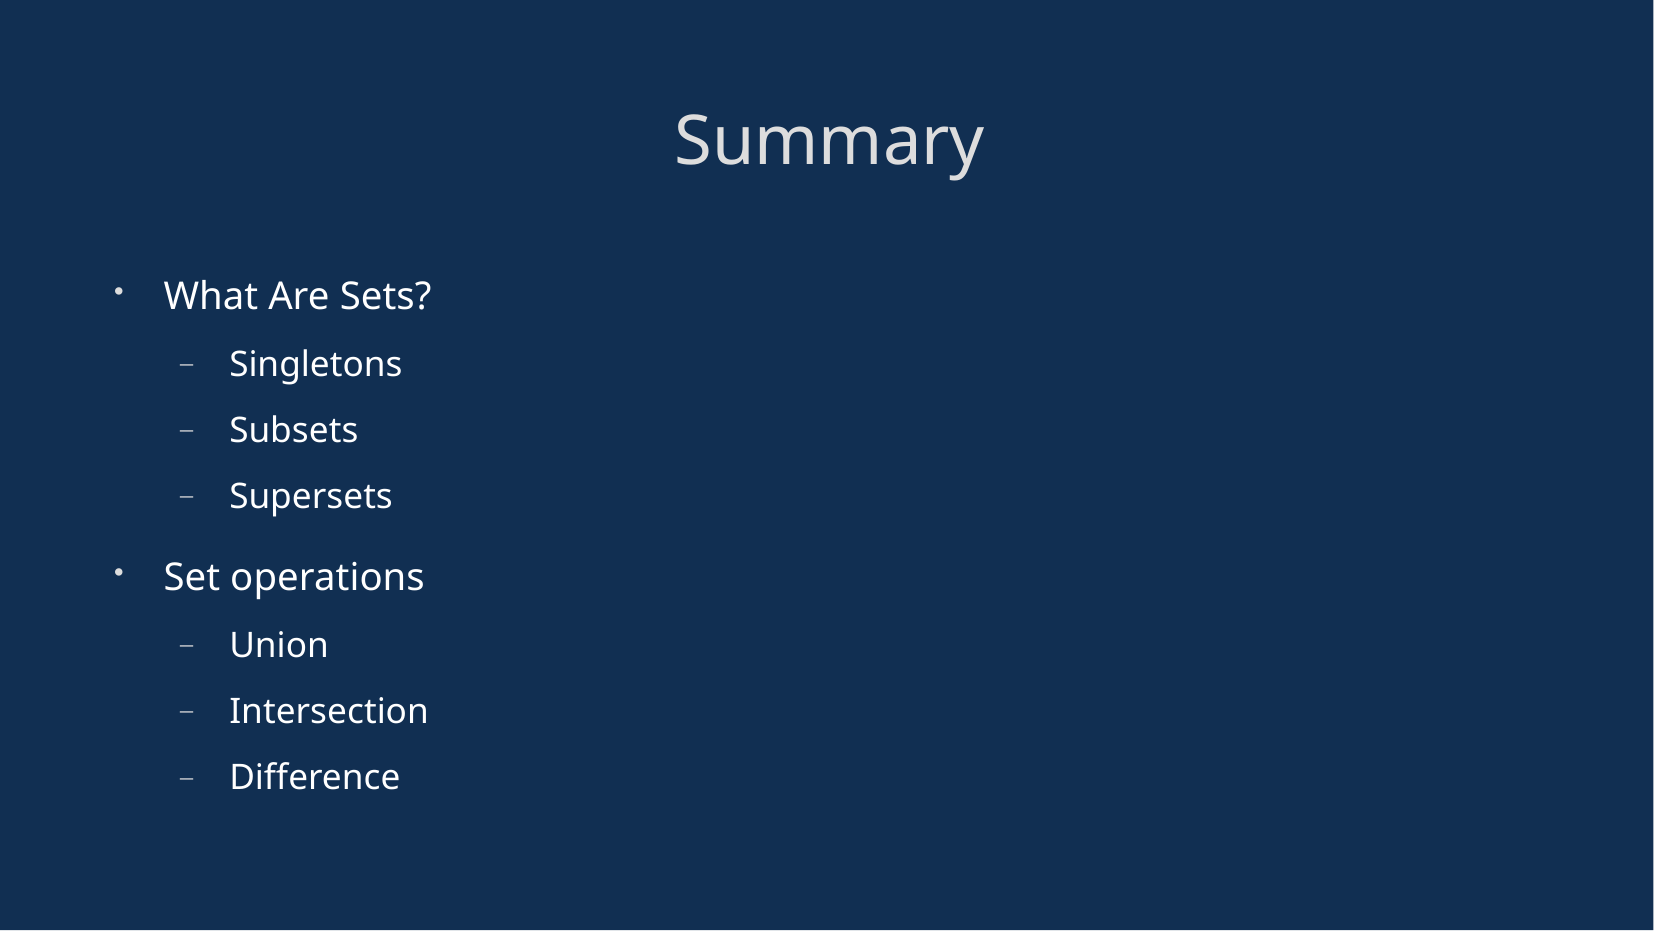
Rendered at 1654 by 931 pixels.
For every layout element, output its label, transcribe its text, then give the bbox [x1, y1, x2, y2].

title Summary [97, 56, 1563, 220]
list What Are Sets? Singletons Subsets Supersets Set operations Union Intersection Difference [97, 268, 1563, 806]
